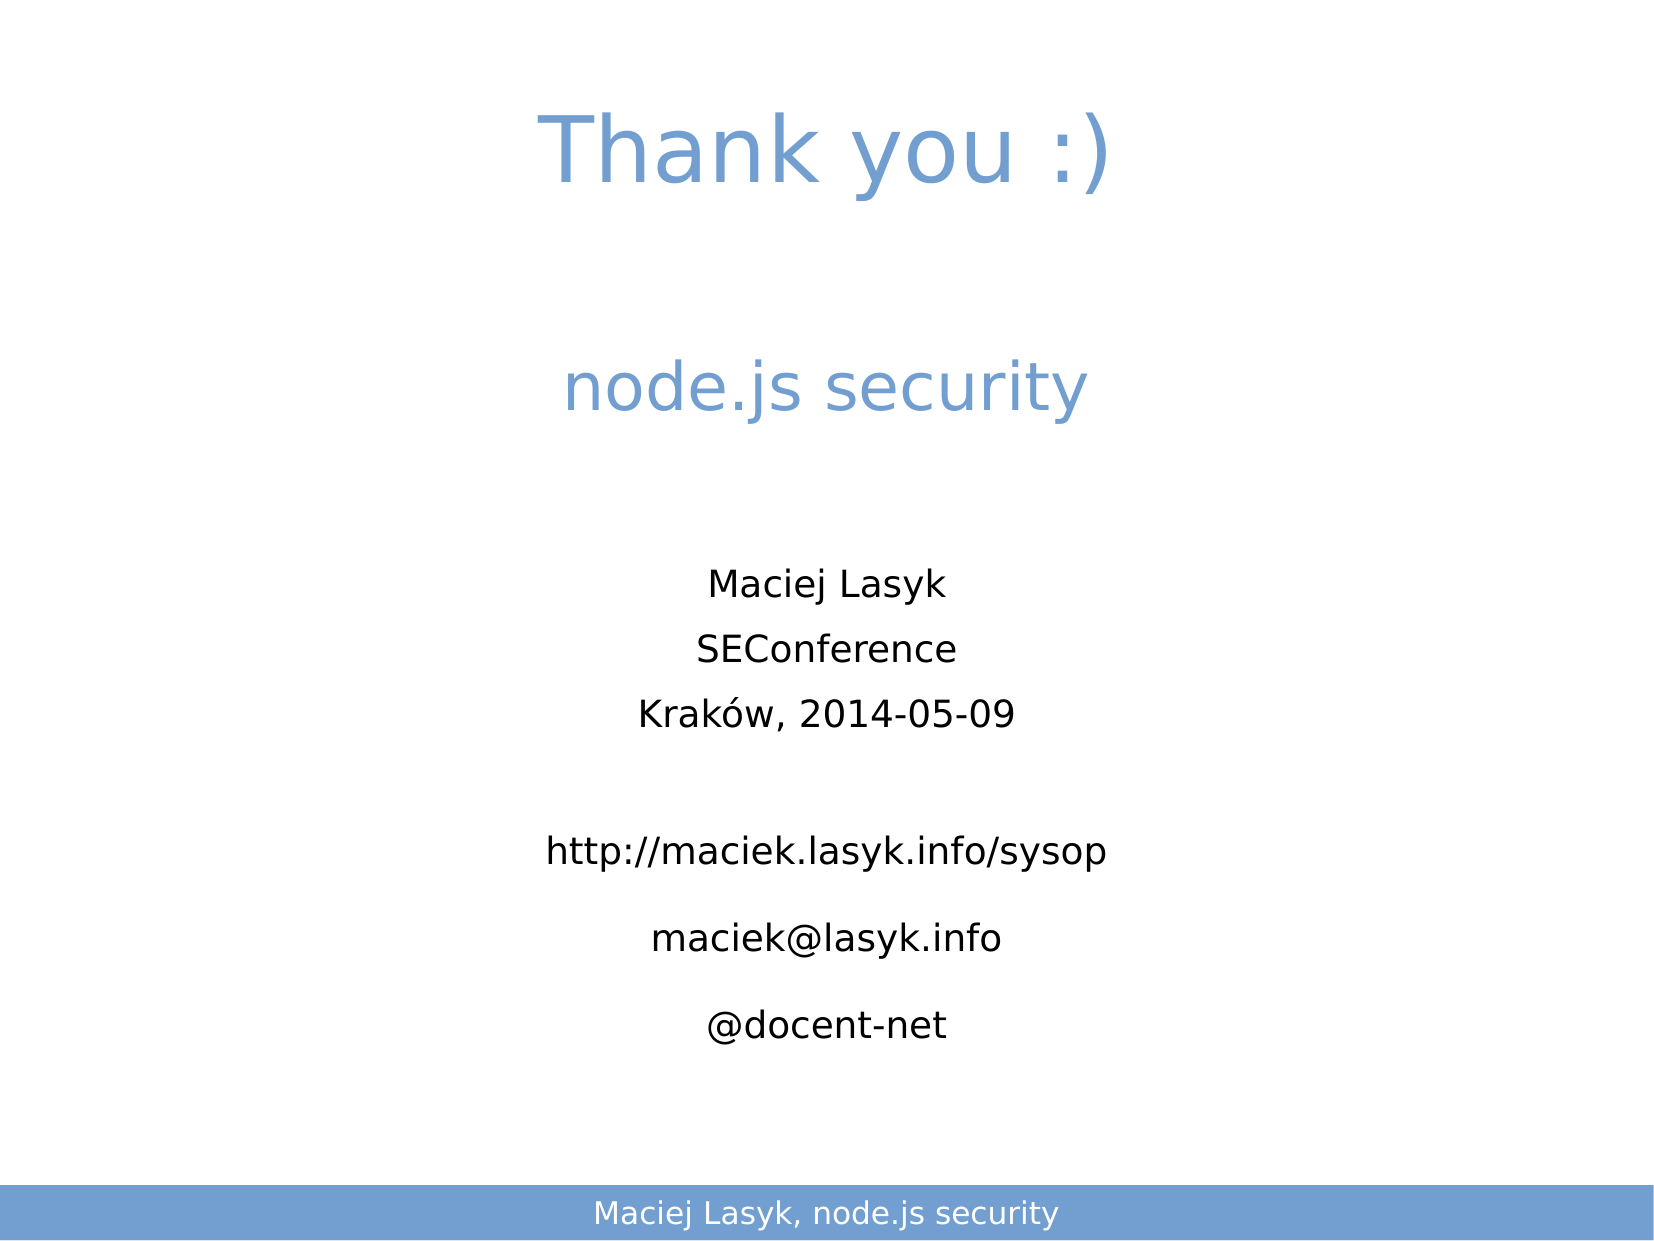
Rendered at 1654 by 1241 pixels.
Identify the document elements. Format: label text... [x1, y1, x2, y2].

text_box Maciej Lasyk, node.js security [578, 1188, 1076, 1240]
text_box http://maciek.lasyk.info/sysop maciek@lasyk.info @docent-net [530, 822, 1123, 1056]
text_box node.js security [547, 340, 1106, 434]
text_box [0, 1185, 1654, 1241]
text_box Maciej Lasyk SEConference Kraków, 2014-05-09 [622, 533, 1031, 723]
text_box Thank you :) [523, 90, 1130, 212]
